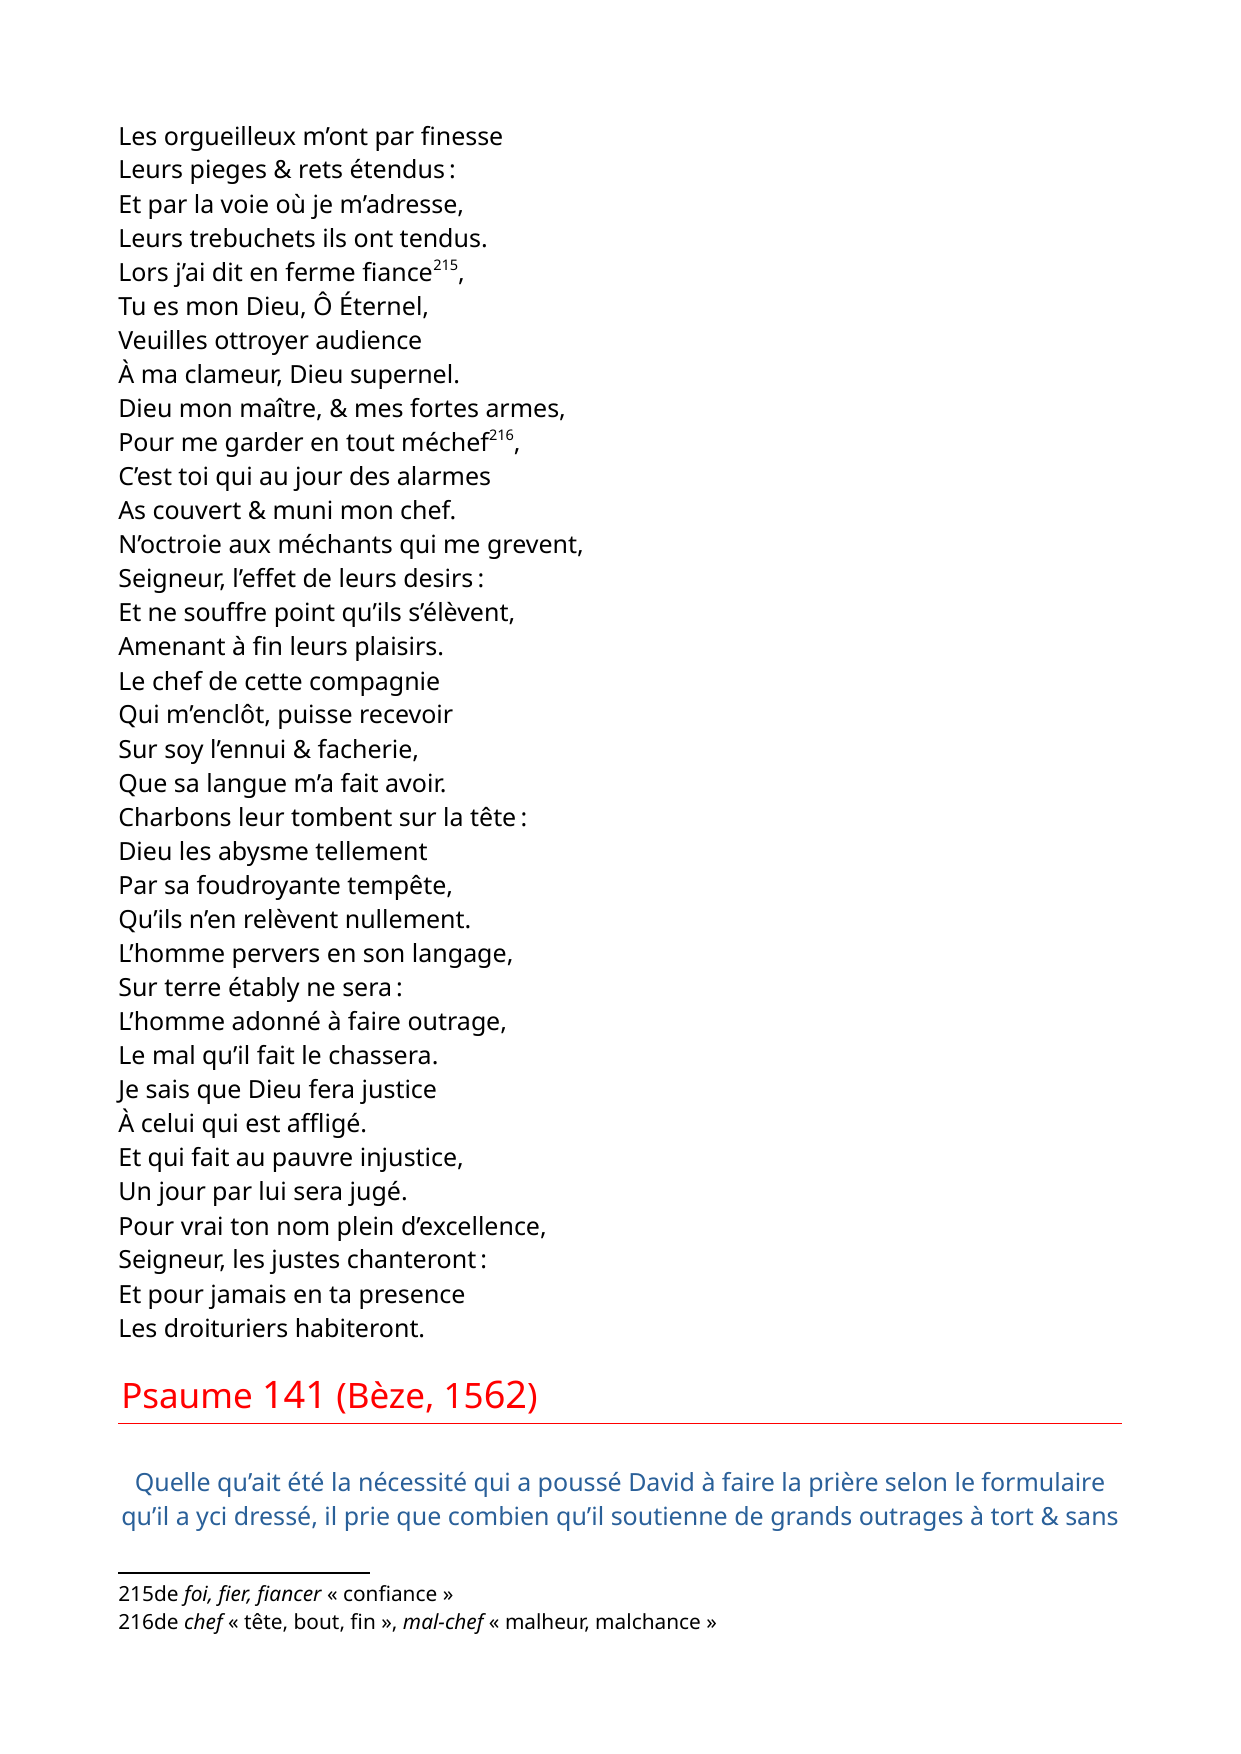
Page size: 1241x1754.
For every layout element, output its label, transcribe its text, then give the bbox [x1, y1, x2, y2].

text Et pour jamais en ta presence [118, 1276, 1122, 1310]
text de foi, fier, fiancer « confiance » [118, 1579, 1122, 1607]
text Dieu les abysme tellement [118, 833, 1122, 867]
text L’homme pervers en son langage, [118, 936, 1122, 970]
text Veuilles ottroyer audience [118, 322, 1122, 357]
subtitle Psaume 141 (Bèze, 1562) [118, 1365, 1122, 1423]
text Lors j’ai dit en ferme fiance, [118, 254, 1122, 288]
text Et ne souffre point qu’ils s’élèvent, [118, 595, 1122, 629]
text Dieu mon maître, & mes fortes armes, [118, 391, 1122, 425]
text Charbons leur tombent sur la tête : [118, 799, 1122, 833]
text Quelle qu’ait été la nécessité qui a poussé David à faire la prière selon le formulaire qu’il a yci dressé, il prie que combien qu’il soutienne de grands outrages à tort & sans [118, 1465, 1122, 1533]
text Sur soy l’ennui & facherie, [118, 731, 1122, 765]
text N’octroie aux méchants qui me grevent, [118, 527, 1122, 561]
text Qu’ils n’en relèvent nullement. [118, 902, 1122, 936]
text À ma clameur, Dieu supernel. [118, 357, 1122, 391]
text Par sa foudroyante tempête, [118, 867, 1122, 902]
text Pour vrai ton nom plein d’excellence, [118, 1208, 1122, 1242]
text Un jour par lui sera jugé. [118, 1174, 1122, 1208]
text Leurs pieges & rets étendus : [118, 152, 1122, 186]
text À celui qui est affligé. [118, 1106, 1122, 1140]
text Le chef de cette compagnie [118, 663, 1122, 697]
text Les orgueilleux m’ont par finesse [118, 118, 1122, 152]
text Et par la voie où je m’adresse, [118, 186, 1122, 220]
text de chef « tête, bout, fin », mal-chef « malheur, malchance » [118, 1607, 1122, 1636]
text Que sa langue m’a fait avoir. [118, 765, 1122, 799]
text Tu es mon Dieu, Ô Éternel, [118, 288, 1122, 322]
text As couvert & muni mon chef. [118, 493, 1122, 527]
text Et qui fait au pauvre injustice, [118, 1140, 1122, 1174]
text Le mal qu’il fait le chassera. [118, 1038, 1122, 1072]
text Amenant à fin leurs plaisirs. [118, 629, 1122, 663]
text Je sais que Dieu fera justice [118, 1072, 1122, 1106]
text C’est toi qui au jour des alarmes [118, 459, 1122, 493]
text Leurs trebuchets ils ont tendus. [118, 220, 1122, 254]
text Seigneur, les justes chanteront : [118, 1242, 1122, 1276]
text Seigneur, l’effet de leurs desirs : [118, 561, 1122, 595]
text Sur terre étably ne sera : [118, 970, 1122, 1004]
text Pour me garder en tout méchef, [118, 425, 1122, 459]
text L’homme adonné à faire outrage, [118, 1004, 1122, 1038]
text Qui m’enclôt, puisse recevoir [118, 697, 1122, 731]
text Les droituriers habiteront. [118, 1310, 1122, 1344]
